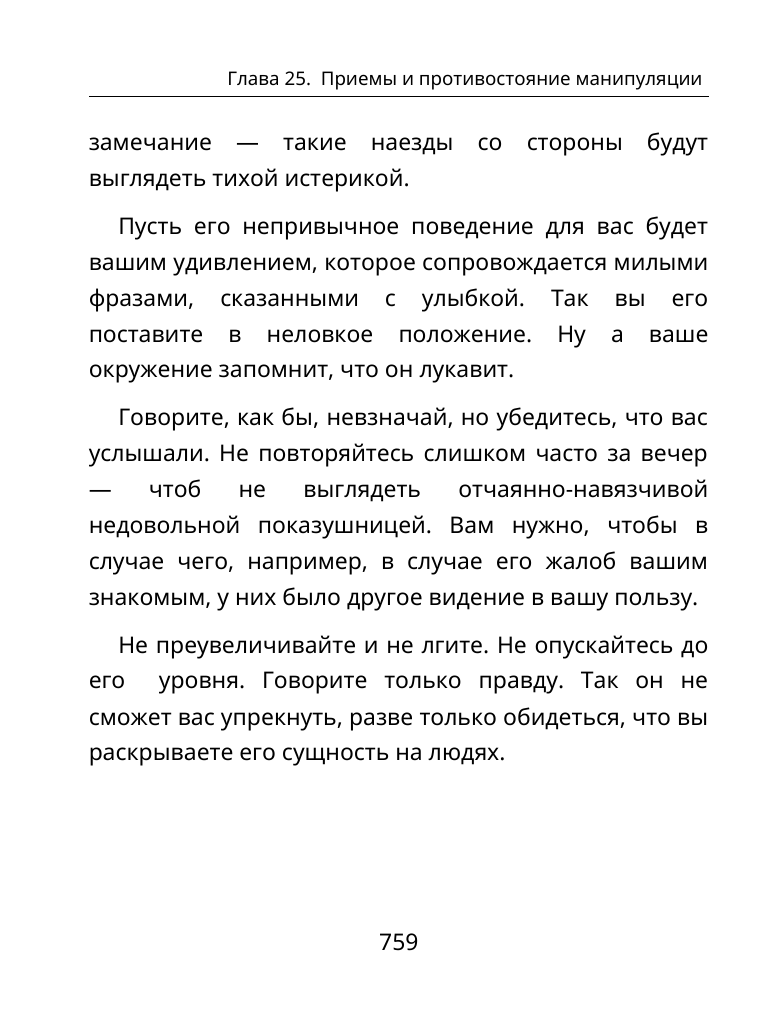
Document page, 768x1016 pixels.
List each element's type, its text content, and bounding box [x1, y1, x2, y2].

text замечание — такие наезды со стороны будут выглядеть тихой истерикой. [88, 126, 709, 193]
text Пусть его непривычное поведение для вас будет вашим удивлением, которое сопровождается милыми фразами, сказанными с улыбкой. Так вы его поставите в неловкое положение. Ну а ваше окружение запомнит, что он лукавит. [88, 210, 709, 385]
text Говорите, как бы, невзначай, но убедитесь, что вас услышали. Не повторяйтесь слишком часто за вечер — чтоб не выглядеть отчаянно-навязчивой недовольной показушницей. Вам нужно, чтобы в случае чего, например, в случае его жалоб вашим знакомым, у них было другое видение в вашу пользу. [88, 401, 709, 612]
text Не преувеличивайте и не лгите. Не опускайтесь до его уровня. Говорите только правду. Так он не сможет вас упрекнуть, разве только обидеться, что вы раскрываете его сущность на людях. [88, 628, 709, 768]
